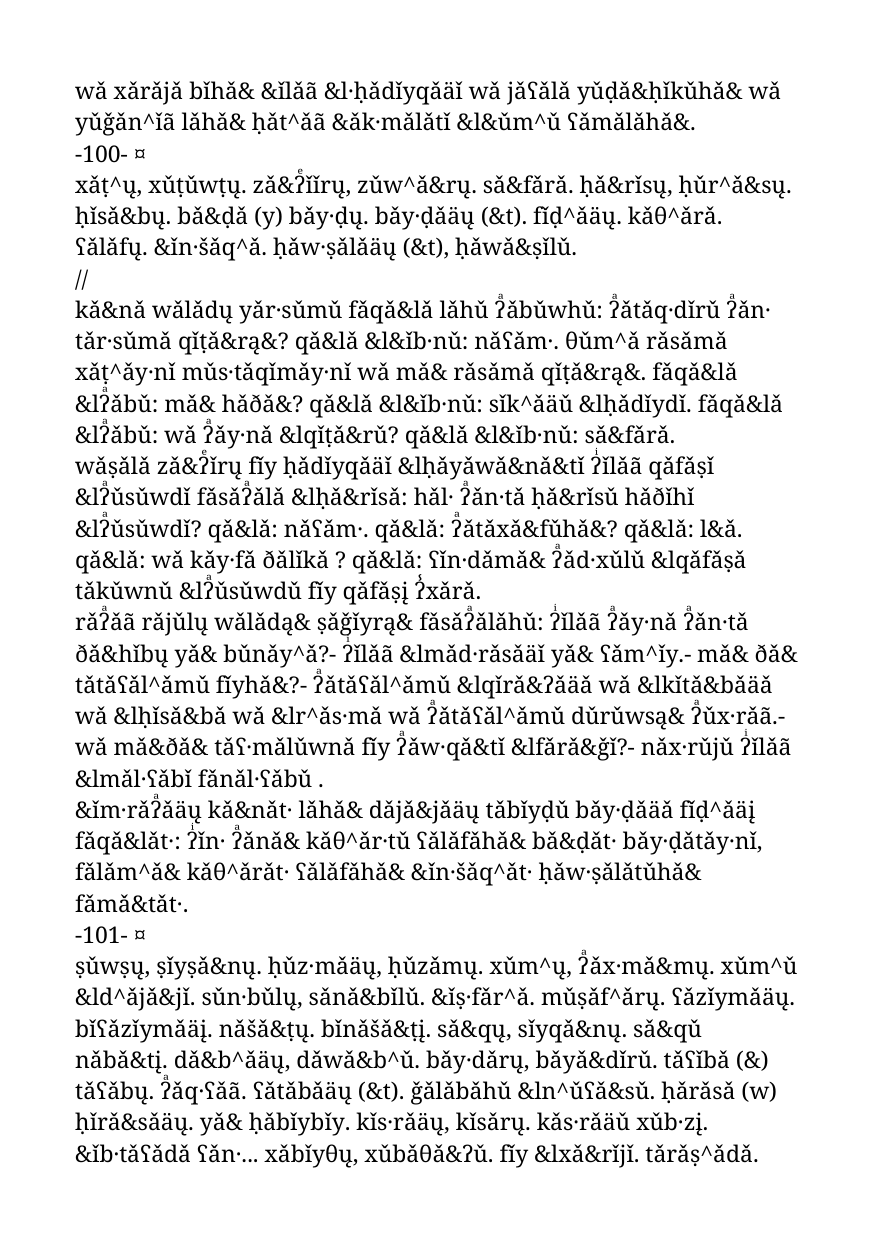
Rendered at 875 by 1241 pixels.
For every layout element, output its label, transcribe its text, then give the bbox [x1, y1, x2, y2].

text wǎ xǎrǎjǎ bǐhǎ& &ǐlǎã &l·ḥǎdǐyqǎäǐ wǎ jǎʕǎlǎ yǔḍǎ&ḥǐkǔhǎ& wǎ yǔǧǎn^ǐã lǎhǎ& ḥǎt^ǎã &ǎk·mǎlǎtǐ &l&ǔm^ǔ ʕǎmǎlǎhǎ&. [75, 75, 799, 137]
text &ǐm·rǎʔͣǎäų kǎ&nǎt· lǎhǎ& dǎjǎ&jǎäų tǎbǐyḍǔ bǎy·ḍǎäǎ fǐḍ^ǎäį fǎqǎ&lǎt·: ʔͥǐn· ʔͣǎnǎ& kǎθ^ǎr·tǔ ʕǎlǎfǎhǎ& bǎ&ḍǎt· bǎy·ḍǎtǎy·nǐ, fǎlǎm^ǎ& kǎθ^ǎrǎt· ʕǎlǎfǎhǎ& &ǐn·šǎq^ǎt· ḥǎw·ṣǎlǎtǔhǎ& fǎmǎ&tǎt·. [75, 794, 799, 919]
text wǎṣǎlǎ zǎ&ʔͤǐrų fǐy ḥǎdǐyqǎäǐ &lḥǎyǎwǎ&nǎ&tǐ ʔͥǐlǎã qǎfǎṣǐ &lʔͣǔsǔwdǐ fǎsǎʔͣǎlǎ &lḥǎ&rǐsǎ: hǎl· ʔͣǎn·tǎ ḥǎ&rǐsǔ hǎðǐhǐ &lʔͣǔsǔwdǐ? qǎ&lǎ: nǎʕǎm·. qǎ&lǎ: ʔͣǎtǎxǎ&fǔhǎ&? qǎ&lǎ: l&ǎ. qǎ&lǎ: wǎ kǎy·fǎ ðǎlǐkǎ ? qǎ&lǎ: ʕǐn·dǎmǎ& ʔͣǎd·xǔlǔ &lqǎfǎṣǎ tǎkǔwnǔ &lʔͣǔsǔwdǔ fǐy qǎfǎṣį ʔ̾xǎrǎ. [75, 450, 799, 606]
text rǎʔͣǎã rǎjǔlų wǎlǎdą& ṣǎǧǐyrą& fǎsǎʔͣǎlǎhǔ: ʔͥǐlǎã ʔͣǎy·nǎ ʔͣǎn·tǎ ðǎ&hǐbų yǎ& bǔnǎy^ǎ?- ʔͥǐlǎã &lmǎd·rǎsǎäǐ yǎ& ʕǎm^ǐy.- mǎ& ðǎ& tǎtǎʕǎl^ǎmǔ fǐyhǎ&?- ʔͣǎtǎʕǎl^ǎmǔ &lqǐrǎ&ʔǎäǎ wǎ &lkǐtǎ&bǎäǎ wǎ &lḥǐsǎ&bǎ wǎ &lr^ǎs·mǎ wǎ ʔͣǎtǎʕǎl^ǎmǔ dǔrǔwsą& ʔͣǔx·rǎã.- wǎ mǎ&ðǎ& tǎʕ·mǎlǔwnǎ fǐy ʔͣǎw·qǎ&tǐ &lfǎrǎ&ǧǐ?- nǎx·rǔjǔ ʔͥǐlǎã &lmǎl·ʕǎbǐ fǎnǎl·ʕǎbǔ . [75, 606, 799, 794]
text xǎṭ^ų, xǔṭǔwṭų. zǎ&ʔͤǐǐrų, zǔw^ǎ&rų. sǎ&fǎrǎ. ḥǎ&rǐsų, ḥǔr^ǎ&sų. ḥǐsǎ&bų. bǎ&ḍǎ (y) bǎy·ḍų. bǎy·ḍǎäų (&t). fǐḍ^ǎäų. kǎθ^ǎrǎ. ʕǎlǎfų. &ǐn·šǎq^ǎ. ḥǎw·ṣǎlǎäų (&t), ḥǎwǎ&ṣǐlǔ. [75, 169, 799, 262]
text -100- ¤ [75, 137, 799, 169]
text // [75, 262, 799, 294]
text -101- ¤ [75, 919, 799, 950]
text kǎ&nǎ wǎlǎdų yǎr·sǔmǔ fǎqǎ&lǎ lǎhǔ ʔͣǎbǔwhǔ: ʔͣǎtǎq·dǐrǔ ʔͣǎn· tǎr·sǔmǎ qǐṭǎ&rą&? qǎ&lǎ &l&ǐb·nǔ: nǎʕǎm·. θǔm^ǎ rǎsǎmǎ xǎṭ^ǎy·nǐ mǔs·tǎqǐmǎy·nǐ wǎ mǎ& rǎsǎmǎ qǐṭǎ&rą&. fǎqǎ&lǎ &lʔͣǎbǔ: mǎ& hǎðǎ&? qǎ&lǎ &l&ǐb·nǔ: sǐk^ǎäǔ &lḥǎdǐydǐ. fǎqǎ&lǎ &lʔͣǎbǔ: wǎ ʔͣǎy·nǎ &lqǐṭǎ&rǔ? qǎ&lǎ &l&ǐb·nǔ: sǎ&fǎrǎ. [75, 294, 799, 450]
text ṣǔwṣų, ṣǐyṣǎ&nų. ḥǔz·mǎäų, ḥǔzǎmų. xǔm^ų, ʔͣǎx·mǎ&mų. xǔm^ǔ &ld^ǎjǎ&jǐ. sǔn·bǔlų, sǎnǎ&bǐlǔ. &ǐṣ·fǎr^ǎ. mǔṣǎf^ǎrų. ʕǎzǐymǎäų. bǐʕǎzǐymǎäį. nǎšǎ&ṭų. bǐnǎšǎ&ṭį. sǎ&qų, sǐyqǎ&nų. sǎ&qǔ nǎbǎ&tį. dǎ&b^ǎäų, dǎwǎ&b^ǔ. bǎy·dǎrų, bǎyǎ&dǐrǔ. tǎʕǐbǎ (&) tǎʕǎbų. ʔͣǎq·ʕǎã. ʕǎtǎbǎäų (&t). ǧǎlǎbǎhǔ &ln^ǔʕǎ&sǔ. ḥǎrǎsǎ (w) ḥǐrǎ&sǎäų. yǎ& ḥǎbǐybǐy. kǐs·rǎäų, kǐsǎrų. kǎs·rǎäǔ xǔb·zį. &ǐb·tǎʕǎdǎ ʕǎn·... xǎbǐyθų, xǔbǎθǎ&ʔǔ. fǐy &lxǎ&rǐjǐ. tǎrǎṣ^ǎdǎ. [75, 950, 799, 1169]
